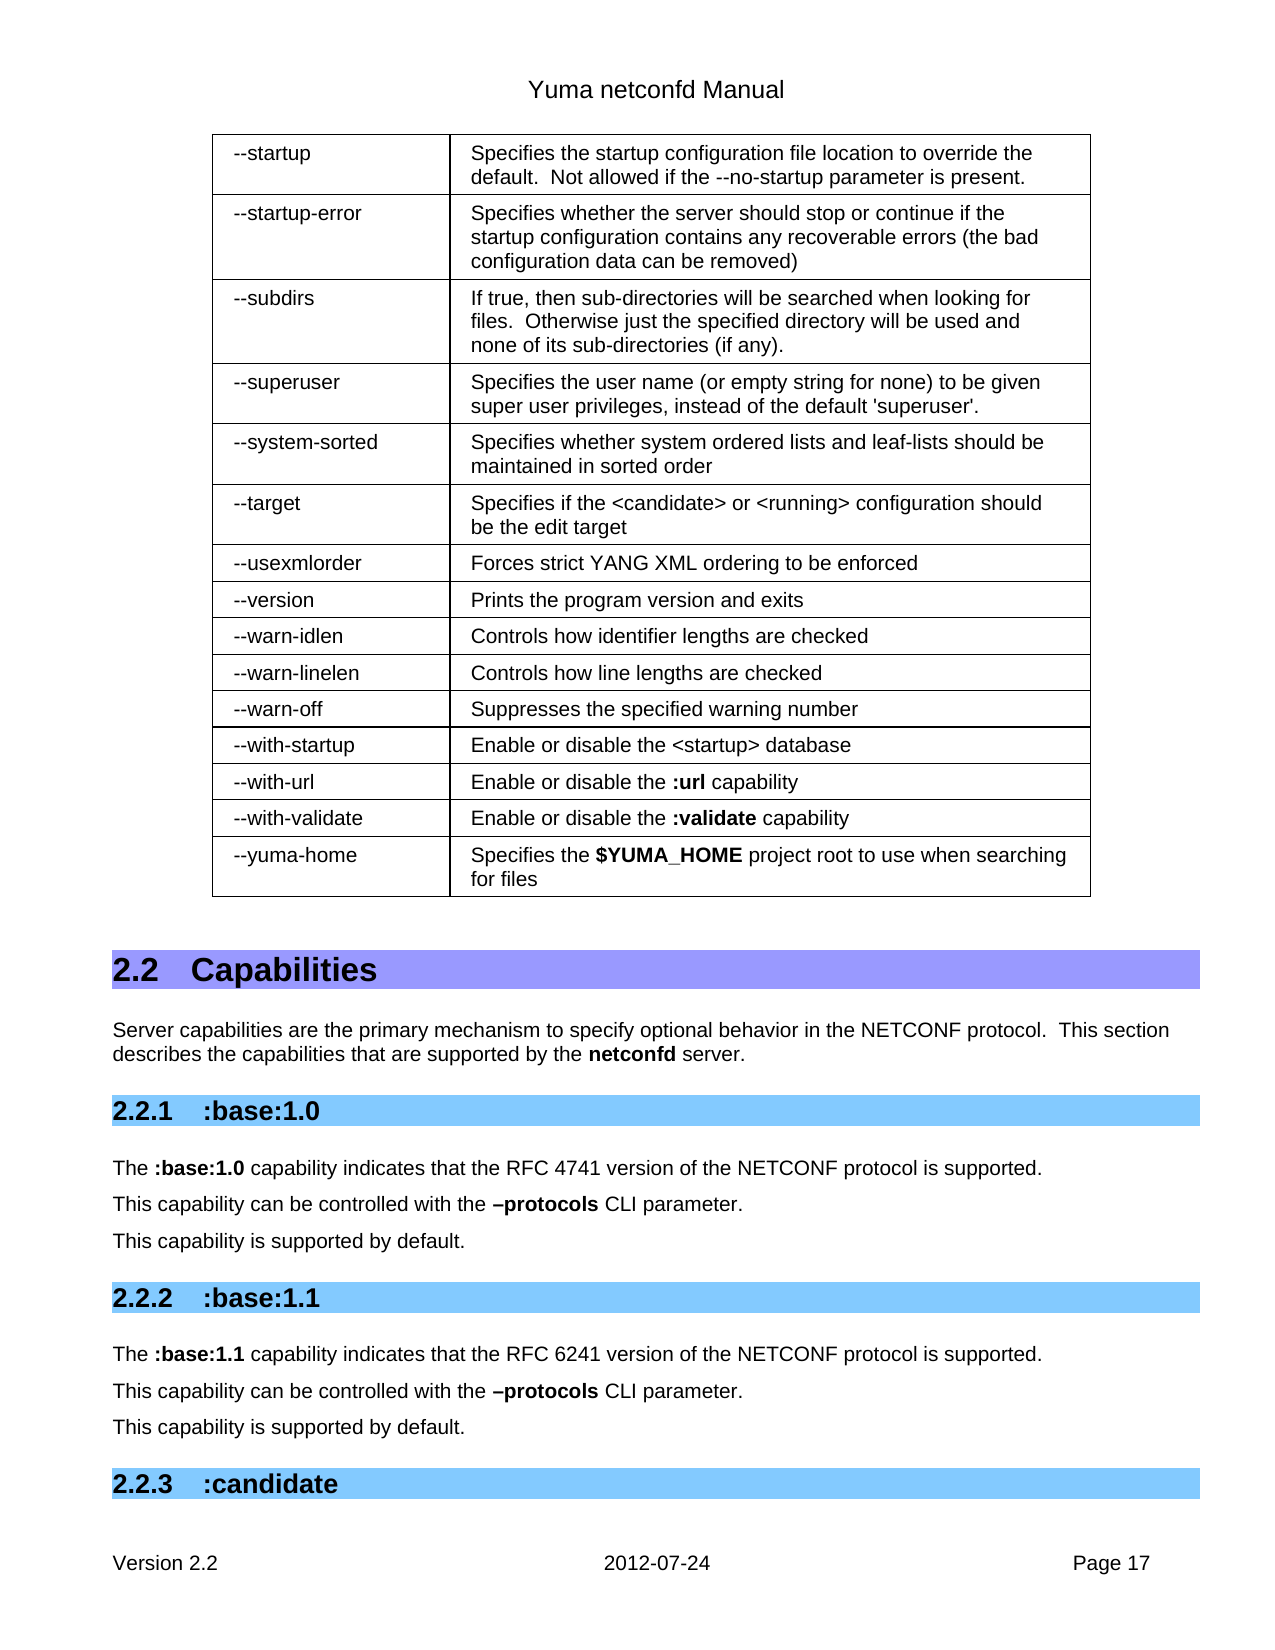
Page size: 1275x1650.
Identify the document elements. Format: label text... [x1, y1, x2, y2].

table_cell Specifies the startup configuration file location to override the default. Not allowed if the --no-startup parameter is present. [451, 135, 1090, 194]
table_cell --warn-off [213, 691, 449, 726]
table_cell --with-url [213, 764, 449, 799]
subtitle :candidate [112, 1468, 1200, 1499]
table_cell --superuser [213, 364, 449, 423]
table_cell --yuma-home [213, 837, 449, 896]
text The :base:1.0 capability indicates that the RFC 4741 version of the NETCONF protocol is supported. [112, 1156, 1200, 1179]
table_cell Specifies the $YUMA_HOME project root to use when searching for files [451, 837, 1090, 896]
text The :base:1.1 capability indicates that the RFC 6241 version of the NETCONF protocol is supported. [112, 1342, 1200, 1366]
table_cell --with-validate [213, 800, 449, 836]
table_cell Forces strict YANG XML ordering to be enforced [451, 545, 1090, 581]
table_cell --system-sorted [213, 424, 449, 484]
text This capability is supported by default. [112, 1228, 1200, 1252]
table_cell --startup [213, 135, 449, 194]
subtitle :base:1.0 [112, 1095, 1200, 1126]
subtitle Capabilities [112, 950, 1200, 989]
text This capability can be controlled with the –protocols CLI parameter. [112, 1192, 1200, 1216]
table_cell --warn-idlen [213, 618, 449, 653]
table_cell Specifies the user name (or empty string for none) to be given super user privileges, instead of the default 'superuser'. [451, 364, 1090, 423]
table_cell Enable or disable the :url capability [451, 764, 1090, 799]
table_cell If true, then sub-directories will be searched when looking for files. Otherwise just the specified directory will be used and none of its sub-directories (if any). [451, 280, 1090, 363]
table_cell --subdirs [213, 280, 449, 363]
table_cell --startup-error [213, 195, 449, 278]
table_cell Enable or disable the <startup> database [451, 728, 1090, 763]
table_cell --with-startup [213, 728, 449, 763]
table_cell --version [213, 582, 449, 617]
table_cell --target [213, 485, 449, 544]
table_cell Prints the program version and exits [451, 582, 1090, 617]
table_cell Specifies if the <candidate> or <running> configuration should be the edit target [451, 485, 1090, 544]
table_cell Specifies whether system ordered lists and leaf-lists should be maintained in sorted order [451, 424, 1090, 484]
table_cell Specifies whether the server should stop or continue if the startup configuration contains any recoverable errors (the bad configuration data can be removed) [451, 195, 1090, 278]
text Server capabilities are the primary mechanism to specify optional behavior in the NETCONF protocol. This section describes the capabilities that are supported by the netconfd server. [112, 1018, 1200, 1066]
table_cell --usexmlorder [213, 545, 449, 581]
table_cell --warn-linelen [213, 655, 449, 690]
text This capability is supported by default. [112, 1415, 1200, 1439]
table_cell Controls how identifier lengths are checked [451, 618, 1090, 653]
table_cell Controls how line lengths are checked [451, 655, 1090, 690]
table_cell Suppresses the specified warning number [451, 691, 1090, 726]
subtitle :base:1.1 [112, 1282, 1200, 1313]
text This capability can be controlled with the –protocols CLI parameter. [112, 1378, 1200, 1402]
table_cell Enable or disable the :validate capability [451, 800, 1090, 836]
